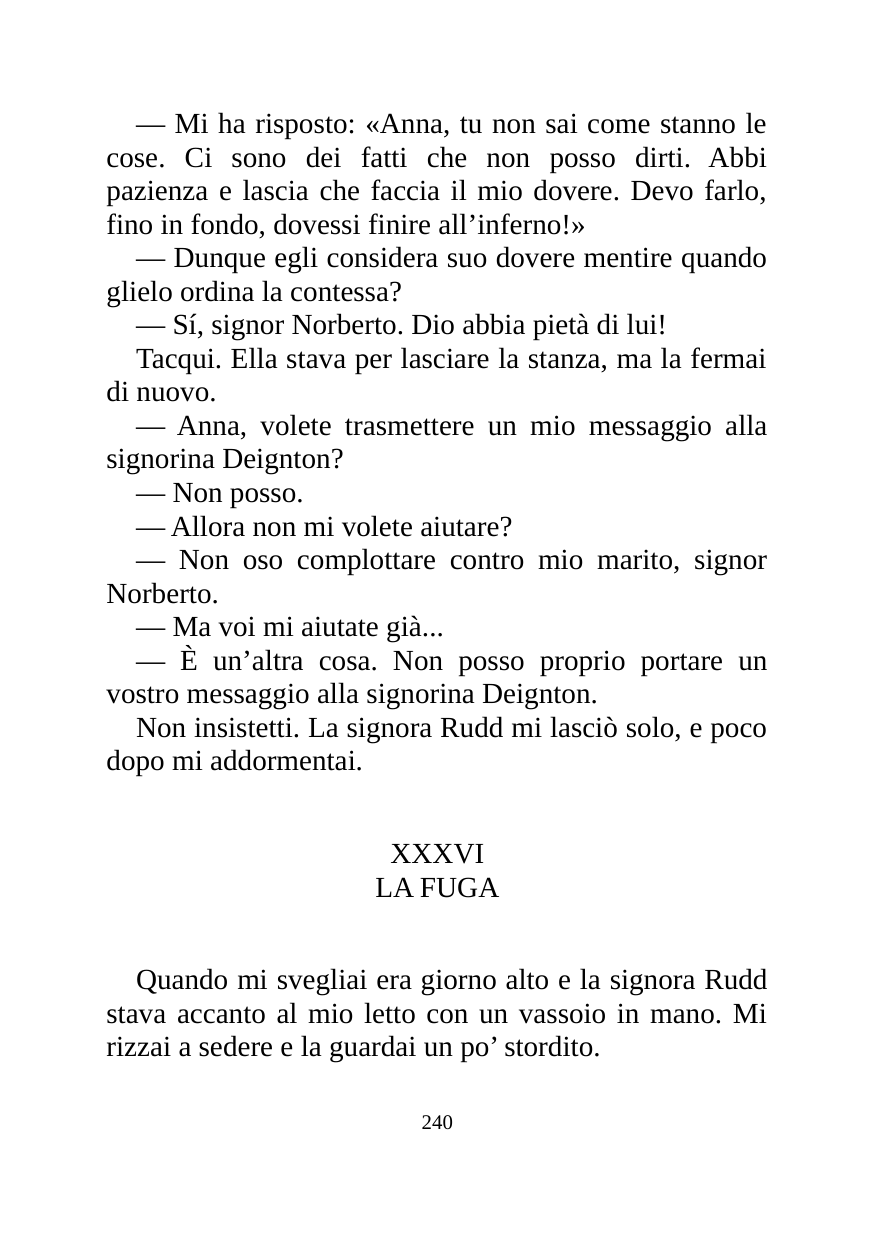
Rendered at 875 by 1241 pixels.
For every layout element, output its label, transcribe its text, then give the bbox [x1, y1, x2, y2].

subtitle XXXVI LA FUGA [106, 836, 768, 903]
text — Mi ha risposto: «Anna, tu non sai come stanno le cose. Ci sono dei fatti che non posso dirti. Abbi pazienza e lascia che faccia il mio dovere. Devo farlo, fino in fondo, dovessi finire all’inferno!» [106, 106, 768, 240]
text — È un’altra cosa. Non posso proprio portare un vostro messaggio alla signorina Deignton. [106, 643, 768, 710]
text — Non oso complottare contro mio marito, signor Norberto. [106, 542, 768, 609]
text — Allora non mi volete aiutare? [106, 509, 768, 542]
text — Anna, volete trasmettere un mio messaggio alla signorina Deignton? [106, 408, 768, 475]
text — Ma voi mi aiutate già... [106, 609, 768, 643]
text Non insistetti. La signora Rudd mi lasciò solo, e poco dopo mi addormentai. [106, 710, 768, 777]
text — Non posso. [106, 475, 768, 509]
text Quando mi svegliai era giorno alto e la signora Rudd stava accanto al mio letto con un vassoio in mano. Mi rizzai a sedere e la guardai un po’ stordito. [106, 962, 768, 1063]
text — Sí, signor Norberto. Dio abbia pietà di lui! [106, 307, 768, 341]
text — Dunque egli considera suo dovere mentire quando glielo ordina la contessa? [106, 240, 768, 307]
text Tacqui. Ella stava per lasciare la stanza, ma la fermai di nuovo. [106, 341, 768, 408]
